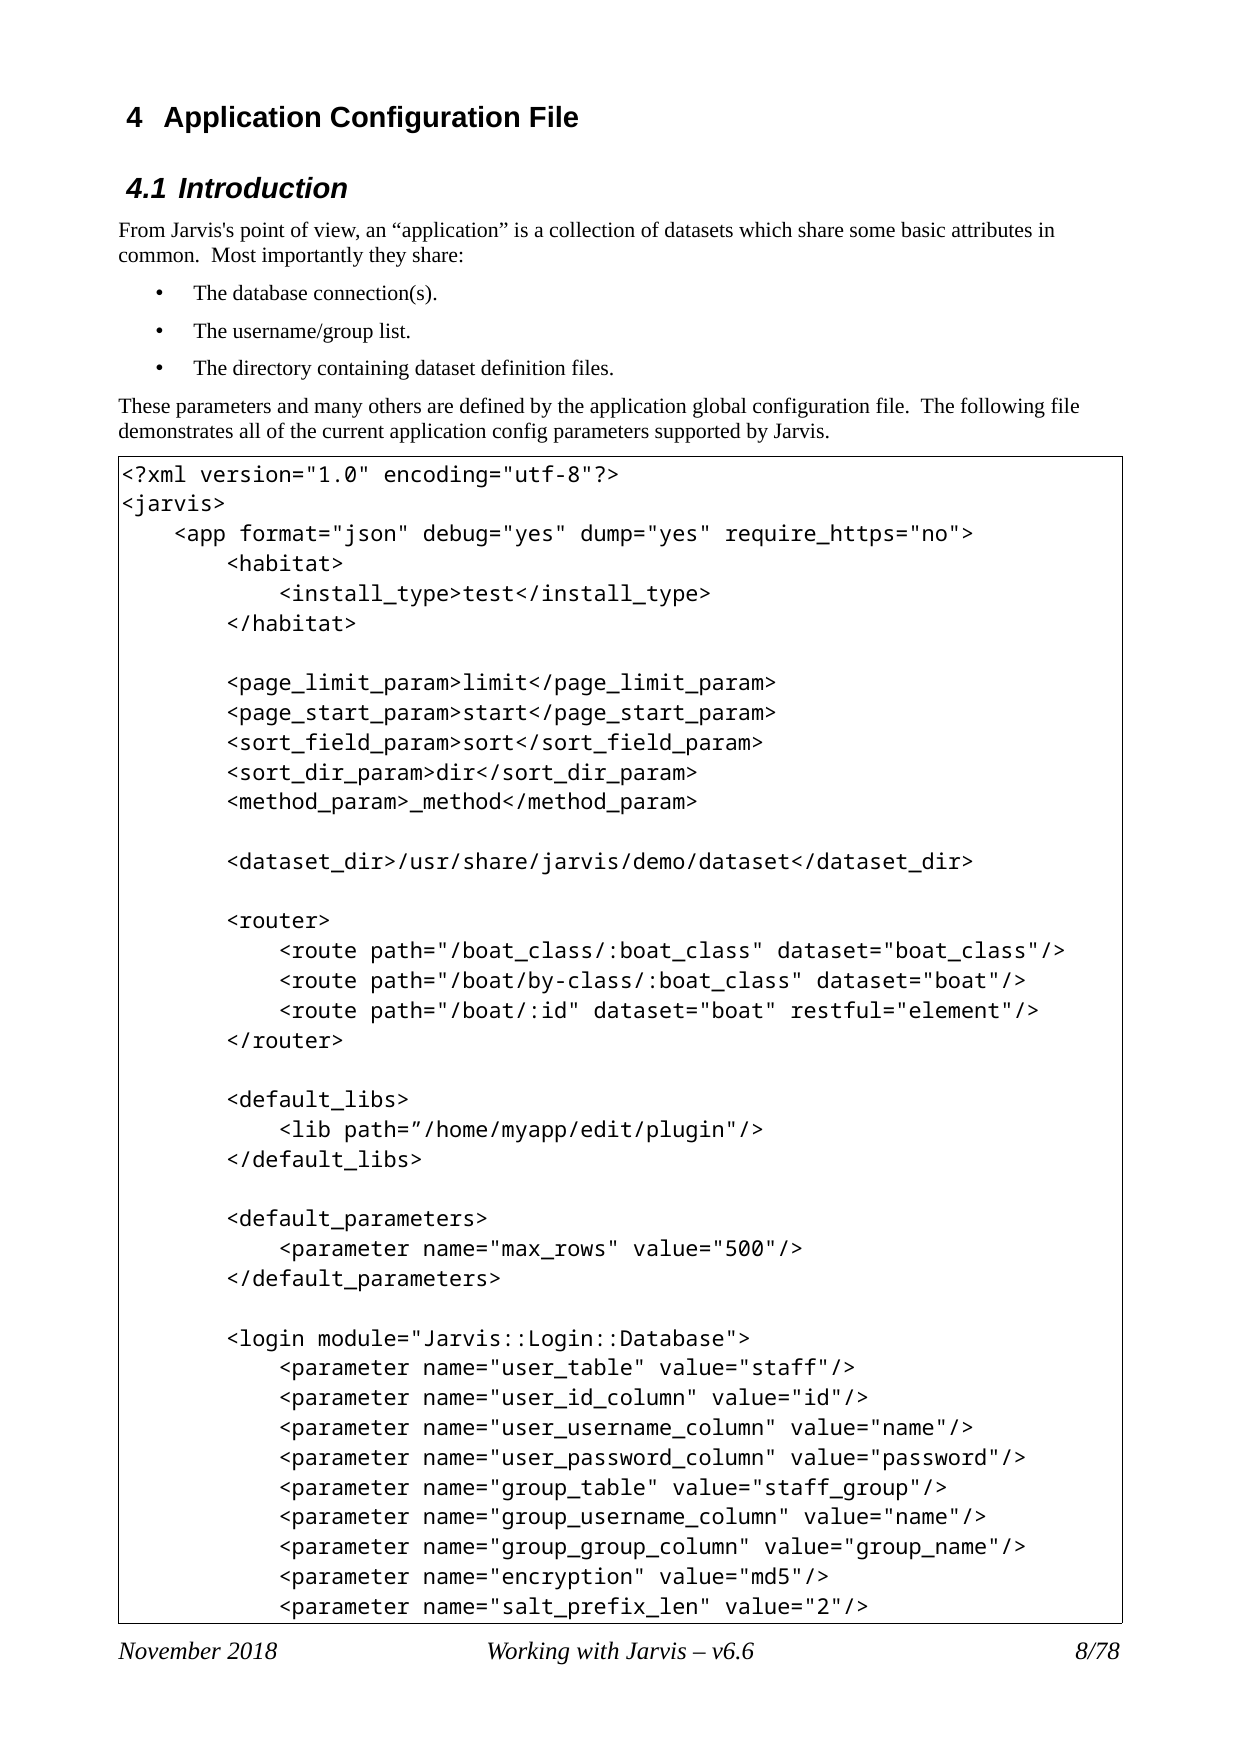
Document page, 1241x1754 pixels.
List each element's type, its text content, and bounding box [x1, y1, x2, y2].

text <lib path=”/home/myapp/edit/plugin"/> [119, 1111, 1122, 1141]
text <router> [119, 903, 1122, 933]
text <page_start_param>start</page_start_param> [119, 694, 1122, 724]
text <app format="json" debug="yes" dump="yes" require_https="no"> [119, 516, 1122, 545]
text </router> [119, 1022, 1122, 1054]
text <parameter name="user_id_column" value="id"/> [119, 1379, 1122, 1409]
text <?xml version="1.0" encoding="utf-8"?> [119, 457, 1122, 486]
text These parameters and many others are defined by the application global configuration file. The following file demonstrates all of the current application config parameters supported by Jarvis. [118, 393, 1122, 443]
list The directory containing dataset definition files. [156, 355, 1122, 381]
text <jarvis> [119, 486, 1122, 516]
text <parameter name="user_username_column" value="name"/> [119, 1409, 1122, 1439]
text <install_type>test</install_type> [119, 575, 1122, 605]
text </default_parameters> [119, 1260, 1122, 1293]
list The database connection(s). [156, 280, 1122, 305]
text <sort_field_param>sort</sort_field_param> [119, 724, 1122, 754]
subtitle Application Configuration File [118, 100, 1122, 133]
text From Jarvis's point of view, an “application” is a collection of datasets which share some basic attributes in common. Most importantly they share: [118, 217, 1122, 267]
text <habitat> [119, 545, 1122, 575]
text <default_parameters> [119, 1201, 1122, 1231]
text <parameter name="user_password_column" value="password"/> [119, 1439, 1122, 1469]
text <parameter name="group_username_column" value="name"/> [119, 1499, 1122, 1528]
list The username/group list. [156, 318, 1122, 343]
text <parameter name="encryption" value="md5"/> [119, 1558, 1122, 1588]
text <parameter name="group_group_column" value="group_name"/> [119, 1528, 1122, 1558]
text <parameter name="user_table" value="staff"/> [119, 1350, 1122, 1379]
text <page_limit_param>limit</page_limit_param> [119, 664, 1122, 694]
subtitle Introduction [118, 171, 1122, 204]
text <parameter name="group_table" value="staff_group"/> [119, 1469, 1122, 1499]
text <login module="Jarvis::Login::Database"> [119, 1320, 1122, 1350]
text <route path="/boat/by-class/:boat_class" dataset="boat"/> [119, 962, 1122, 992]
text <sort_dir_param>dir</sort_dir_param> [119, 754, 1122, 784]
text <parameter name="salt_prefix_len" value="2"/> [119, 1588, 1122, 1623]
text <route path="/boat/:id" dataset="boat" restful="element"/> [119, 992, 1122, 1022]
text <parameter name="max_rows" value="500"/> [119, 1231, 1122, 1260]
text </habitat> [119, 605, 1122, 637]
text <method_param>_method</method_param> [119, 784, 1122, 816]
text <dataset_dir>/usr/share/jarvis/demo/dataset</dataset_dir> [119, 843, 1122, 876]
text <default_libs> [119, 1082, 1122, 1111]
text <route path="/boat_class/:boat_class" dataset="boat_class"/> [119, 933, 1122, 962]
text </default_libs> [119, 1141, 1122, 1174]
